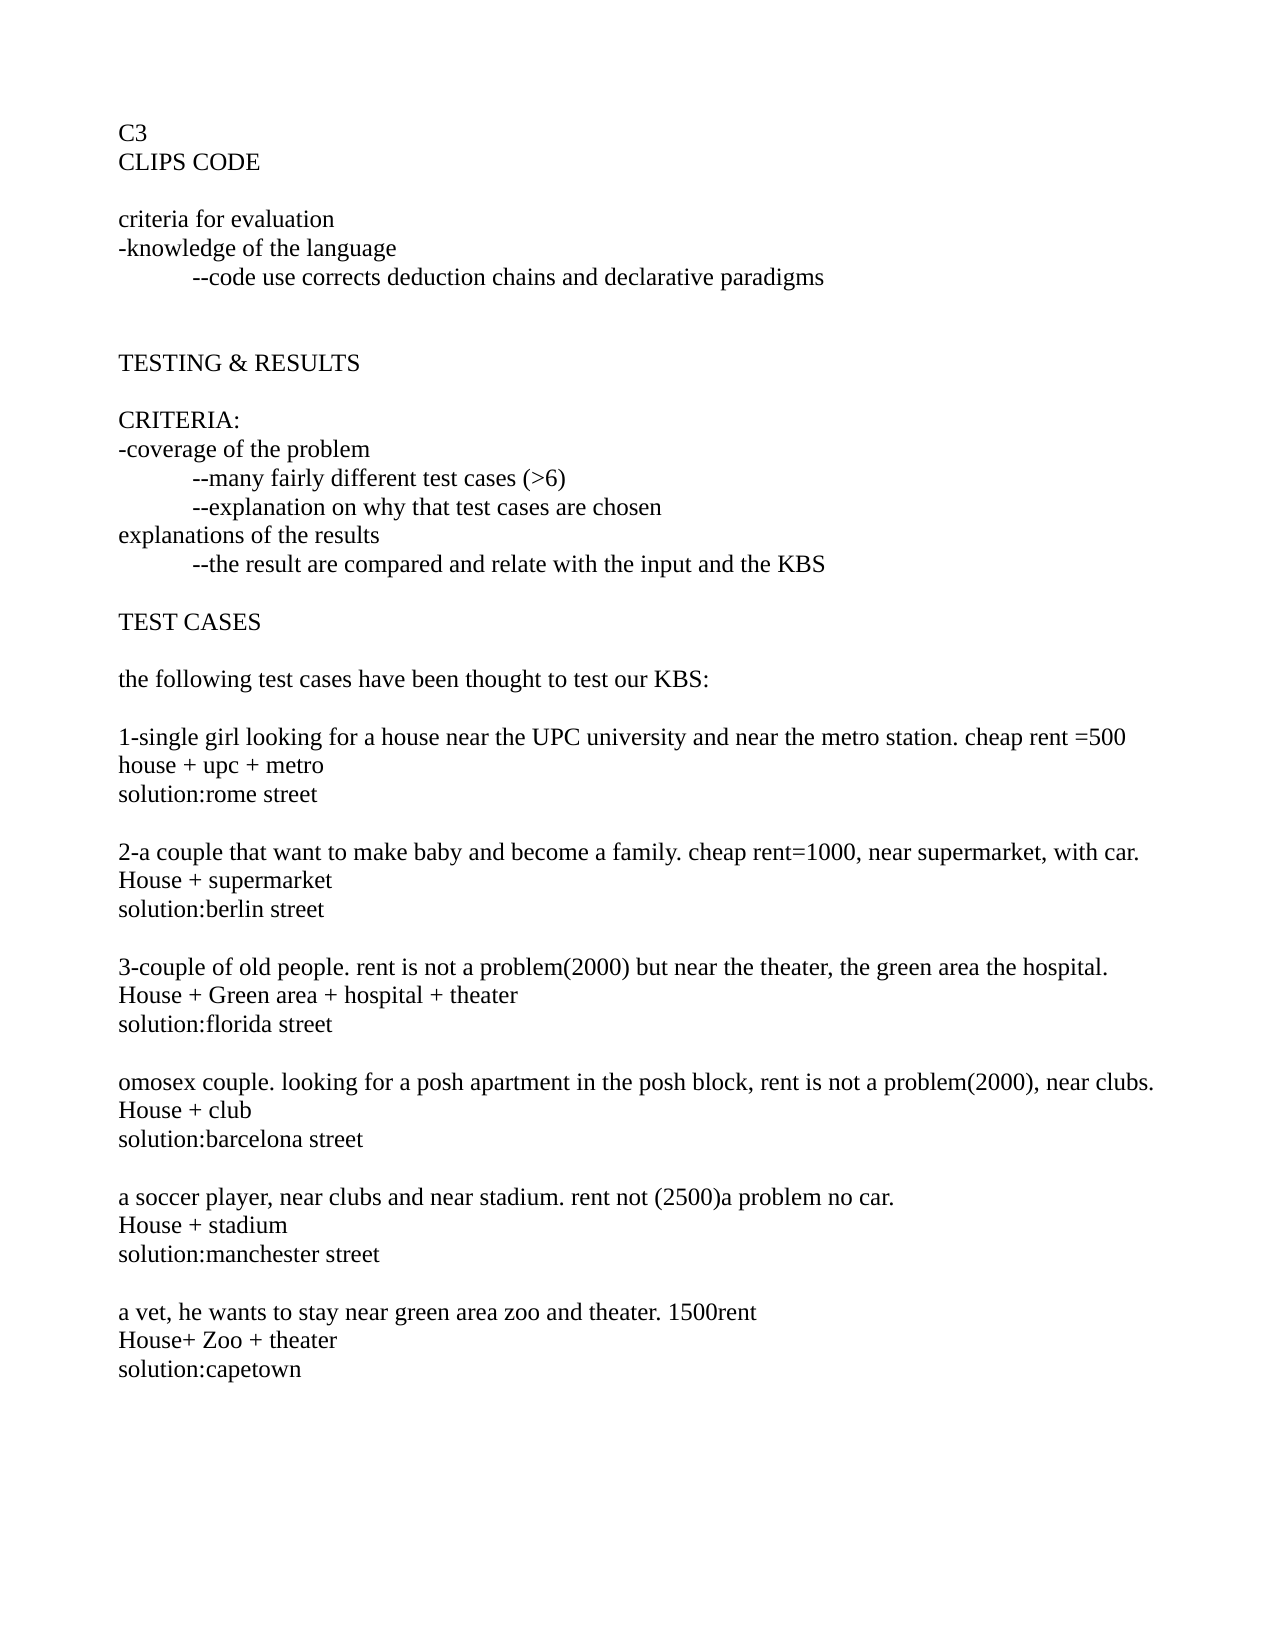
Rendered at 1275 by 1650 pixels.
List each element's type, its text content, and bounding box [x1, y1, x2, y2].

text House+ Zoo + theater [118, 1326, 1157, 1354]
text solution:florida street [118, 1009, 1157, 1038]
text a vet, he wants to stay near green area zoo and theater. 1500rent [118, 1297, 1157, 1326]
text solution:rome street [118, 779, 1157, 808]
text House + club [118, 1096, 1157, 1124]
text --code use corrects deduction chains and declarative paradigms [118, 262, 1157, 291]
text --explanation on why that test cases are chosen [118, 492, 1157, 521]
text C3 [118, 118, 1157, 147]
text TESTING & RESULTS [118, 348, 1157, 377]
text explanations of the results [118, 521, 1157, 549]
text House + Green area + hospital + theater [118, 981, 1157, 1009]
text House + supermarket [118, 866, 1157, 894]
text solution:manchester street [118, 1239, 1157, 1268]
text -knowledge of the language [118, 233, 1157, 262]
text house + upc + metro [118, 751, 1157, 779]
text the following test cases have been thought to test our KBS: [118, 664, 1157, 693]
text CLIPS CODE [118, 147, 1157, 176]
text -coverage of the problem [118, 434, 1157, 463]
text TEST CASES [118, 607, 1157, 636]
text a soccer player, near clubs and near stadium. rent not (2500)a problem no car. [118, 1182, 1157, 1211]
text 3-couple of old people. rent is not a problem(2000) but near the theater, the green area the hospital. [118, 952, 1157, 981]
text --the result are compared and relate with the input and the KBS [118, 549, 1157, 578]
text solution:capetown [118, 1354, 1157, 1383]
text CRITERIA: [118, 406, 1157, 434]
text 1-single girl looking for a house near the UPC university and near the metro station. cheap rent =500 [118, 722, 1157, 751]
text --many fairly different test cases (>6) [118, 463, 1157, 492]
text criteria for evaluation [118, 204, 1157, 233]
text House + stadium [118, 1211, 1157, 1239]
text solution:berlin street [118, 894, 1157, 923]
text solution:barcelona street [118, 1124, 1157, 1153]
text 2-a couple that want to make baby and become a family. cheap rent=1000, near supermarket, with car. [118, 837, 1157, 866]
text omosex couple. looking for a posh apartment in the posh block, rent is not a problem(2000), near clubs. [118, 1067, 1157, 1096]
